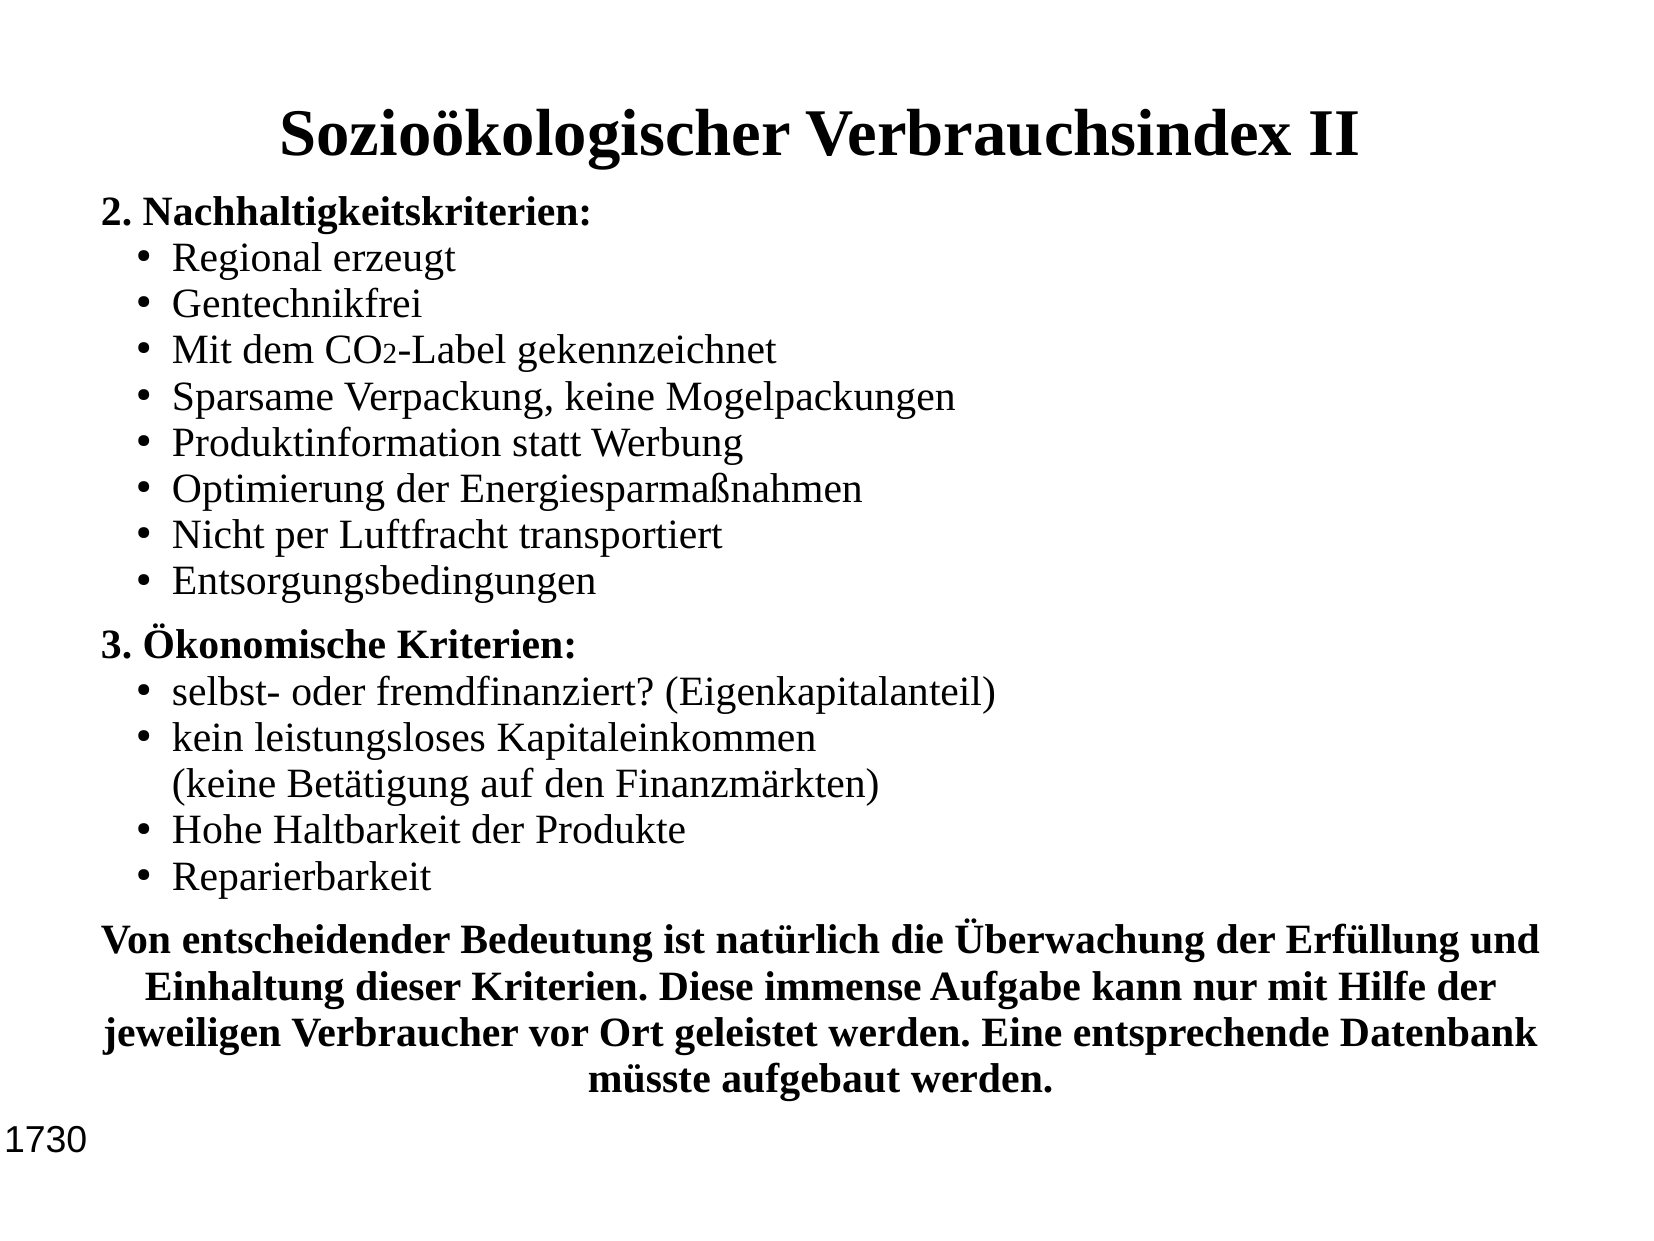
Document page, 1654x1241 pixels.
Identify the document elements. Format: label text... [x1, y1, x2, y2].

text_box <Foliennummer>0 [0, 1111, 323, 1182]
text_box Sozioökologischer Verbrauchsindex II 2. Nachhaltigkeitskriterien: Regional erzeugt Gentechnikfrei Mit dem CO2-Label gekennzeichnet Sparsame Verpackung, keine Mogelpackungen Produktinformation statt Werbung Optimierung der Energiesparmaßnahmen Nicht per Luftfracht transportiert Entsorgungsbedingungen 3. Ökonomische Kriterien: selbst- oder fremdfinanziert? (Eigenkapitalanteil) kein leistungsloses Kapitaleinkommen (keine Betätigung auf den Finanzmärkten) Hohe Haltbarkeit der Produkte Reparierbarkeit Von entscheidender Bedeutung ist natürlich die Überwachung der Erfüllung und Einhaltung dieser Kriterien. Diese immense Aufgabe kann nur mit Hilfe der jeweiligen Verbraucher vor Ort geleistet werden. Eine entsprechende Datenbank müsste aufgebaut werden. [86, 88, 1568, 1115]
